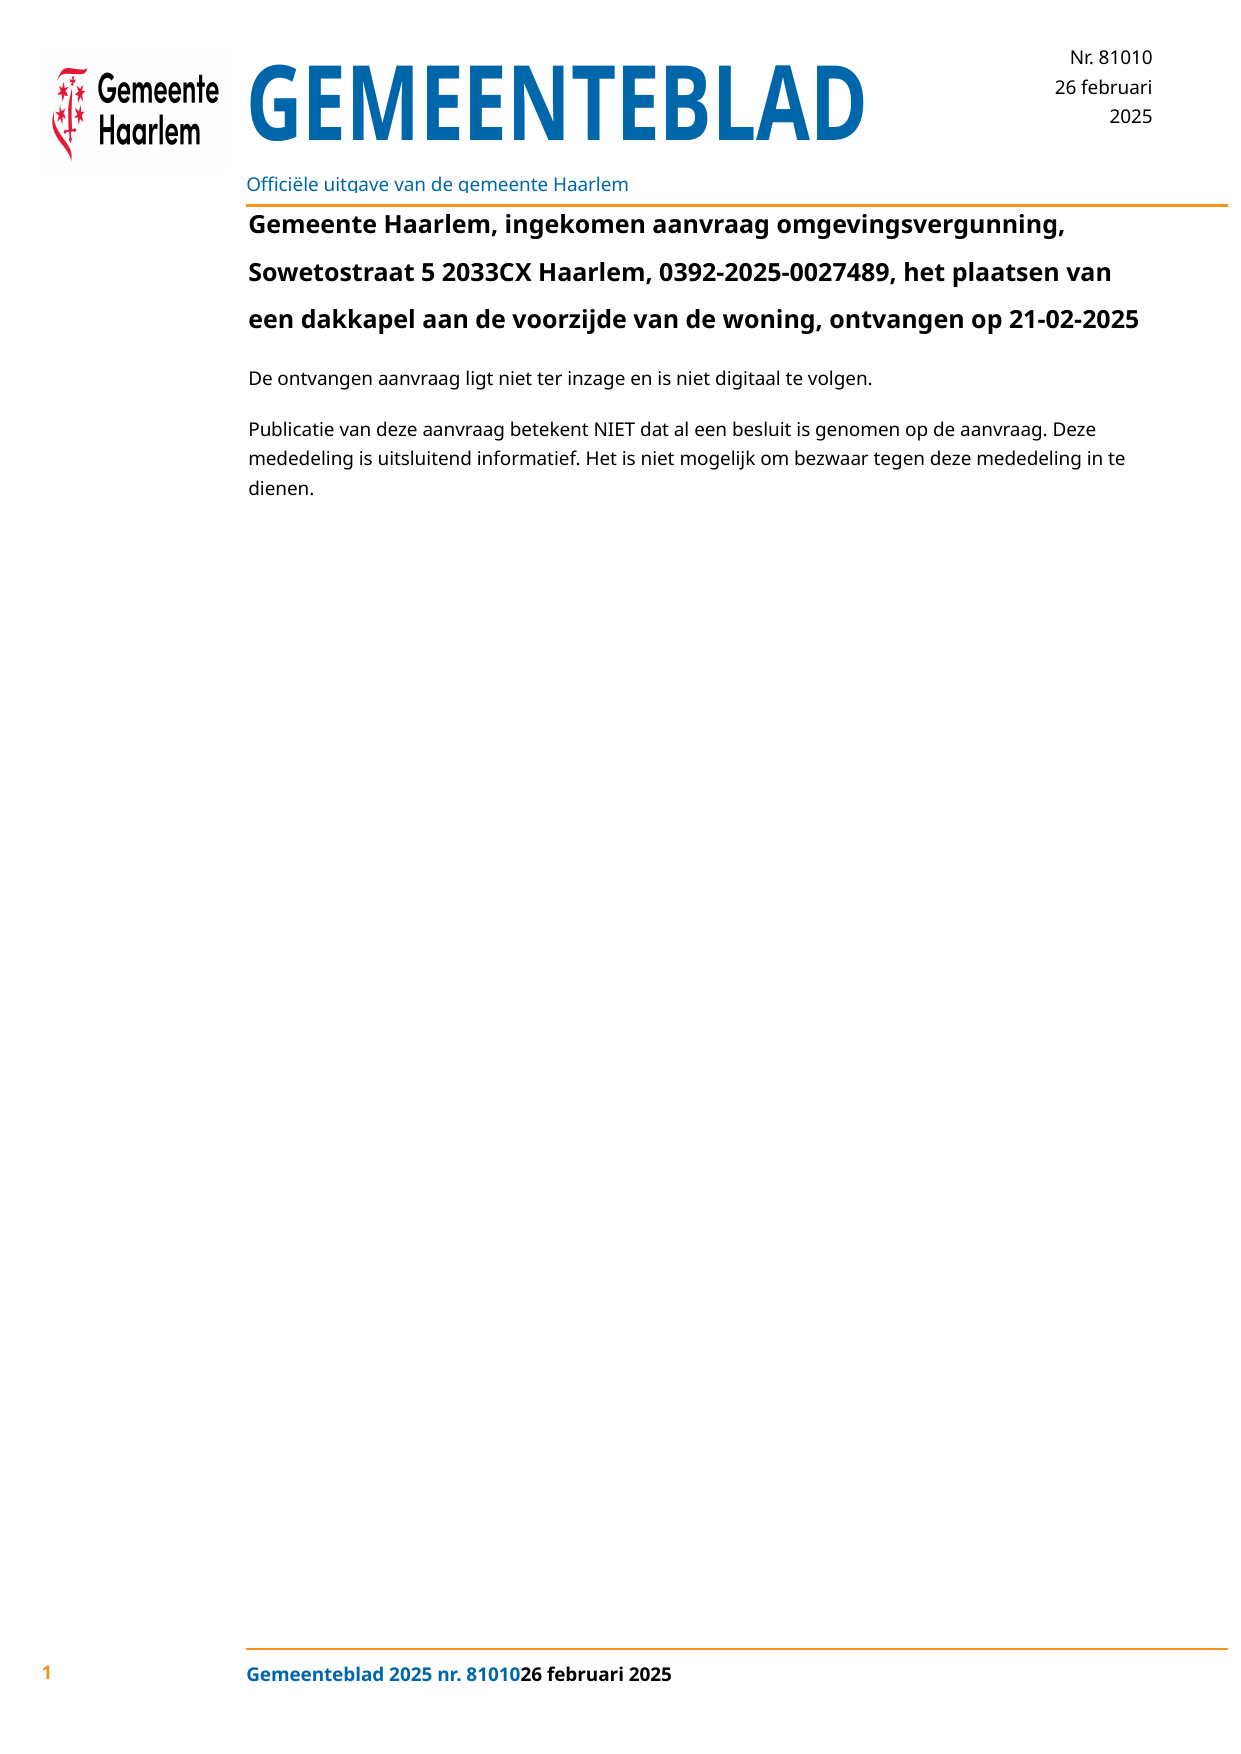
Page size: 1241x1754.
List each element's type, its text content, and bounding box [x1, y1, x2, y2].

text De ontvangen aanvraag ligt niet ter inzage en is niet digitaal te volgen. [248, 366, 1152, 391]
text Publicatie van deze aanvraag betekent NIET dat al een besluit is genomen op de aanvraag. Deze mededeling is uitsluitend informatief. Het is niet mogelijk om bezwaar tegen deze mededeling in te dienen. [248, 416, 1152, 501]
text Gemeente Haarlem, ingekomen aanvraag omgevingsvergunning, Sowetostraat 5 2033CX Haarlem, 0392-2025-0027489, het plaatsen van een dakkapel aan de voorzijde van de woning, ontvangen op 21-02-2025 [248, 207, 1152, 336]
picture [41, 47, 231, 172]
